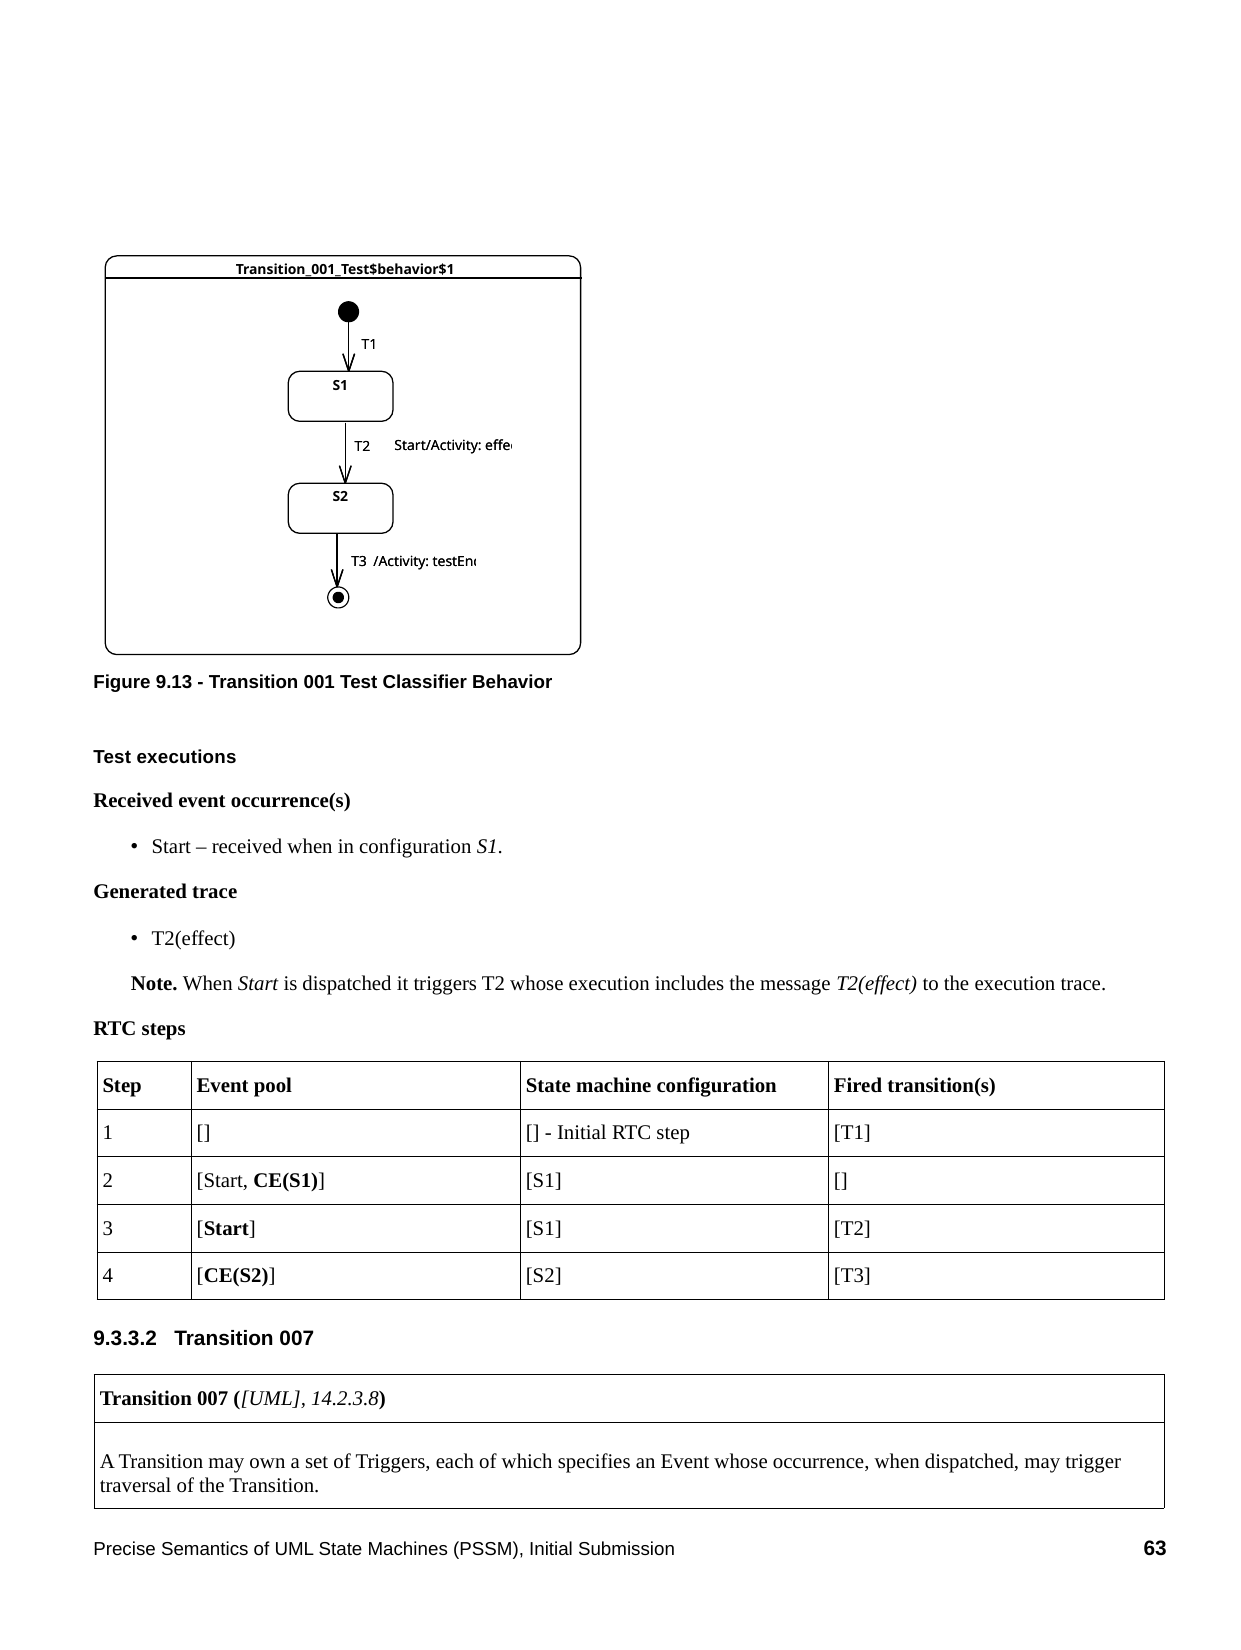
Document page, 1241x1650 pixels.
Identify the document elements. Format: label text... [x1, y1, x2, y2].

subtitle Test executions [93, 746, 1164, 767]
table_cell [] - Initial RTC step [521, 1110, 828, 1156]
table_cell [] [829, 1157, 1164, 1204]
table_cell [T2] [829, 1205, 1164, 1252]
table_cell [S1] [521, 1205, 828, 1252]
subtitle Transition 007 [93, 1324, 1164, 1349]
table_cell [T1] [829, 1110, 1164, 1156]
table_cell 2 [98, 1157, 191, 1204]
table_cell 3 [98, 1205, 191, 1252]
text Received event occurrence(s) [93, 788, 1164, 812]
table_cell [Start, CE(S1)] [192, 1157, 520, 1204]
table_cell [CE(S2)] [192, 1253, 520, 1299]
text RTC steps [93, 1016, 1164, 1040]
text Note. When Start is dispatched it triggers T2 whose execution includes the message T2(effect) to the execution trace. [131, 971, 1164, 994]
table_header State machine configuration [521, 1062, 828, 1108]
text Figure 9.13 - Transition 001 Test Classifier Behavior [93, 243, 654, 693]
table_header Step [98, 1062, 191, 1108]
table_header Fired transition(s) [829, 1062, 1164, 1108]
table_cell [] [192, 1110, 520, 1156]
table_header Event pool [192, 1062, 520, 1108]
list Start – received when in configuration S1. [131, 833, 1164, 858]
table_cell [S2] [521, 1253, 828, 1299]
table_header Transition 007 ([UML], 14.2.3.8) [95, 1375, 1164, 1422]
table_cell [Start] [192, 1205, 520, 1252]
table_cell A Transition may own a set of Triggers, each of which specifies an Event whose occurrence, when dispatched, may trigger traversal of the Transition. [95, 1423, 1164, 1507]
table_cell 1 [98, 1110, 191, 1156]
table_cell [T3] [829, 1253, 1164, 1299]
text Generated trace [93, 879, 1164, 903]
table_cell [S1] [521, 1157, 828, 1204]
list T2(effect) [131, 924, 1164, 949]
table_cell 4 [98, 1253, 191, 1299]
